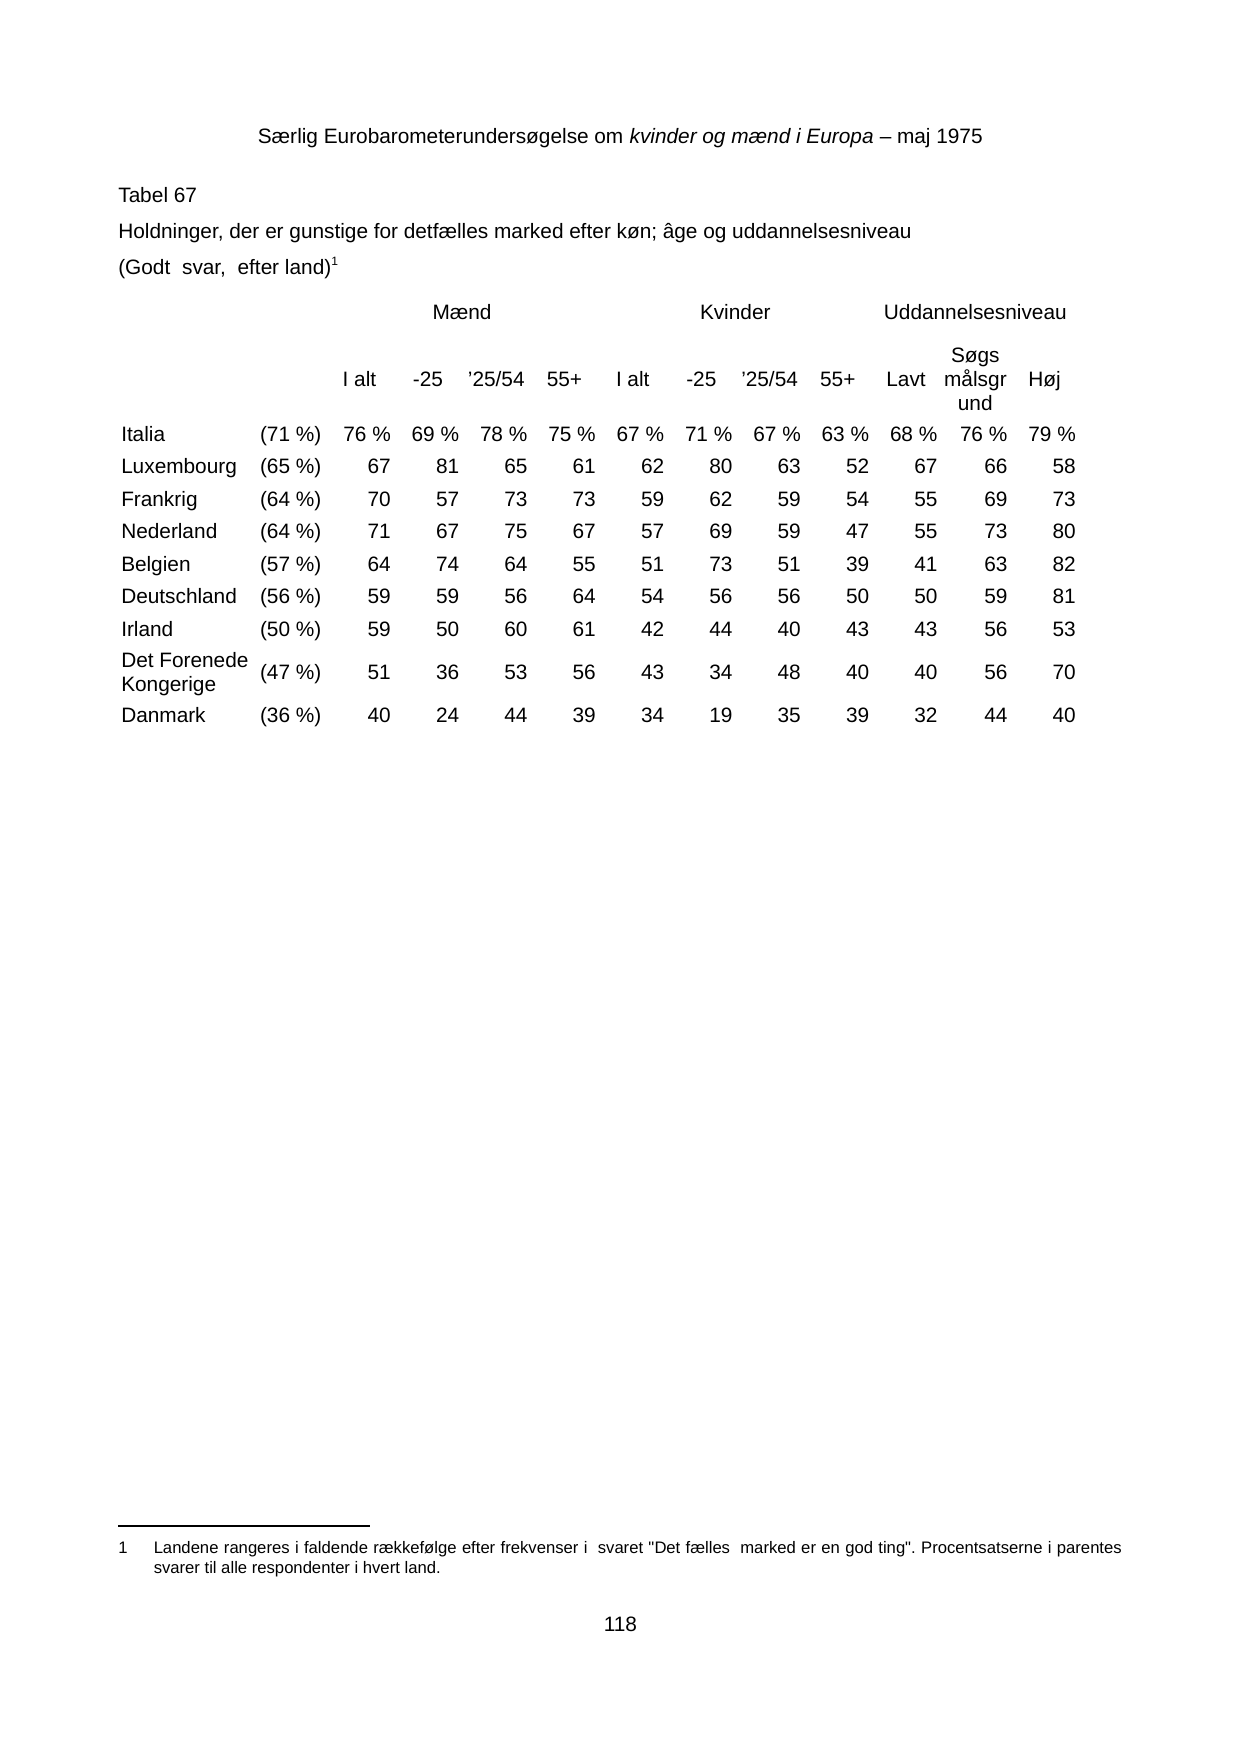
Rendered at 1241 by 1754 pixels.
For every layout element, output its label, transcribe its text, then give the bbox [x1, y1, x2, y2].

table_cell 51 [325, 645, 393, 698]
table_cell (47 %) [257, 645, 325, 698]
table_cell 59 [599, 483, 667, 515]
table_cell (56 %) [257, 580, 325, 612]
table_cell 82 [1010, 548, 1078, 580]
table_cell 57 [599, 515, 667, 547]
table_cell 59 [940, 580, 1010, 612]
table_cell 62 [667, 483, 735, 515]
table_cell 55 [530, 548, 598, 580]
table_cell 76 % [325, 418, 393, 450]
table_cell 80 [1010, 515, 1078, 547]
table_cell (50 %) [257, 612, 325, 644]
table_cell 61 [530, 450, 598, 483]
table_cell 42 [599, 612, 667, 644]
table_cell 56 [667, 580, 735, 612]
table_cell 56 [940, 612, 1010, 644]
table_cell 68 % [872, 418, 940, 450]
table_cell [118, 340, 257, 418]
table_cell 50 [872, 580, 940, 612]
table_cell 52 [804, 450, 872, 483]
table_cell 79 % [1010, 418, 1078, 450]
table_cell 32 [872, 698, 940, 731]
table_cell 70 [1010, 645, 1078, 698]
table_cell 43 [872, 612, 940, 644]
table_cell 55+ [530, 340, 598, 418]
table_cell 50 [804, 580, 872, 612]
table_cell 69 % [394, 418, 462, 450]
table_cell Lavt [872, 340, 940, 418]
table_cell 64 [530, 580, 598, 612]
table_cell Deutschland [118, 580, 257, 612]
table_cell 56 [940, 645, 1010, 698]
table_cell 73 [530, 483, 598, 515]
table_cell 43 [599, 645, 667, 698]
table_cell 78 % [462, 418, 530, 450]
table_cell 67 [394, 515, 462, 547]
table_cell 40 [804, 645, 872, 698]
table_cell 67 [325, 450, 393, 483]
table_cell 64 [325, 548, 393, 580]
table_cell 53 [462, 645, 530, 698]
table_cell 64 [462, 548, 530, 580]
table_cell 62 [599, 450, 667, 483]
table_cell 36 [394, 645, 462, 698]
table_cell 59 [394, 580, 462, 612]
table_cell 69 [667, 515, 735, 547]
table_cell (65 %) [257, 450, 325, 483]
table_cell 34 [667, 645, 735, 698]
table_cell 54 [804, 483, 872, 515]
table_cell (57 %) [257, 548, 325, 580]
table_cell ’25/54 [462, 340, 530, 418]
table_cell 63 [940, 548, 1010, 580]
table_cell [257, 340, 325, 418]
table_cell Irland [118, 612, 257, 644]
table_cell I alt [325, 340, 393, 418]
table_cell 53 [1010, 612, 1078, 644]
table_cell 66 [940, 450, 1010, 483]
table_cell 75 [462, 515, 530, 547]
table_cell (64 %) [257, 483, 325, 515]
table_cell Nederland [118, 515, 257, 547]
table_cell 81 [1010, 580, 1078, 612]
table_cell I alt [599, 340, 667, 418]
table_cell 48 [735, 645, 803, 698]
table_cell 67 % [599, 418, 667, 450]
table_cell 56 [530, 645, 598, 698]
table_cell 60 [462, 612, 530, 644]
table_header [257, 284, 325, 340]
table_cell 59 [325, 580, 393, 612]
table_cell 40 [325, 698, 393, 731]
table_cell 67 [530, 515, 598, 547]
table_cell Det Forenede Kongerige [118, 645, 257, 698]
table_cell 56 [462, 580, 530, 612]
text (Godt svar, efter land) [118, 254, 1122, 278]
table_cell 58 [1010, 450, 1078, 483]
table_cell 55 [872, 515, 940, 547]
table_cell 44 [667, 612, 735, 644]
table_cell 59 [735, 515, 803, 547]
table_cell 47 [804, 515, 872, 547]
table_cell 44 [940, 698, 1010, 731]
table_cell 56 [735, 580, 803, 612]
table_cell 44 [462, 698, 530, 731]
text Landene rangeres i faldende rækkefølge efter frekvenser i svaret "Det fælles marked er en god ting". Procentsatserne i parentes svarer til alle respondenter i hvert land. [118, 1538, 1122, 1577]
table_cell 57 [394, 483, 462, 515]
text Tabel 67 [118, 183, 1122, 207]
table_cell (64 %) [257, 515, 325, 547]
table_cell 34 [599, 698, 667, 731]
table_cell 43 [804, 612, 872, 644]
table_cell 70 [325, 483, 393, 515]
table_cell 63 [735, 450, 803, 483]
table_cell Søgsmålsgrund [940, 340, 1010, 418]
table_cell 39 [530, 698, 598, 731]
table_cell 55+ [804, 340, 872, 418]
table_cell 40 [735, 612, 803, 644]
table_cell Luxembourg [118, 450, 257, 483]
table_cell 75 % [530, 418, 598, 450]
table_cell 35 [735, 698, 803, 731]
table_header Kvinder [599, 284, 872, 340]
table_header Mænd [325, 284, 598, 340]
table_cell 40 [872, 645, 940, 698]
table_cell 39 [804, 548, 872, 580]
table_cell 73 [667, 548, 735, 580]
table_cell 71 % [667, 418, 735, 450]
table_cell 76 % [940, 418, 1010, 450]
table_cell 73 [940, 515, 1010, 547]
table_cell 50 [394, 612, 462, 644]
table_cell 55 [872, 483, 940, 515]
table_cell 63 % [804, 418, 872, 450]
table_cell (36 %) [257, 698, 325, 731]
table_cell Danmark [118, 698, 257, 731]
table_cell 73 [1010, 483, 1078, 515]
table_cell -25 [394, 340, 462, 418]
table_cell 73 [462, 483, 530, 515]
table_cell 39 [804, 698, 872, 731]
text Holdninger, der er gunstige for detfælles marked efter køn; âge og uddannelsesniveau [118, 219, 1122, 243]
table_header [118, 284, 257, 340]
table_cell Belgien [118, 548, 257, 580]
table_cell Italia [118, 418, 257, 450]
table_cell 71 [325, 515, 393, 547]
table_cell ’25/54 [735, 340, 803, 418]
table_cell 59 [735, 483, 803, 515]
table_cell Frankrig [118, 483, 257, 515]
table_cell 65 [462, 450, 530, 483]
table_cell 59 [325, 612, 393, 644]
table_cell 69 [940, 483, 1010, 515]
table_cell 54 [599, 580, 667, 612]
table_cell 24 [394, 698, 462, 731]
table_cell 61 [530, 612, 598, 644]
table_cell 74 [394, 548, 462, 580]
table_cell 40 [1010, 698, 1078, 731]
table_cell 41 [872, 548, 940, 580]
table_cell 51 [735, 548, 803, 580]
table_cell 67 [872, 450, 940, 483]
table_cell Høj [1010, 340, 1078, 418]
table_cell 80 [667, 450, 735, 483]
table_cell -25 [667, 340, 735, 418]
table_cell 67 % [735, 418, 803, 450]
table_cell 81 [394, 450, 462, 483]
table_cell 19 [667, 698, 735, 731]
table_cell 51 [599, 548, 667, 580]
table_cell (71 %) [257, 418, 325, 450]
table_header Uddannelsesniveau [872, 284, 1078, 340]
